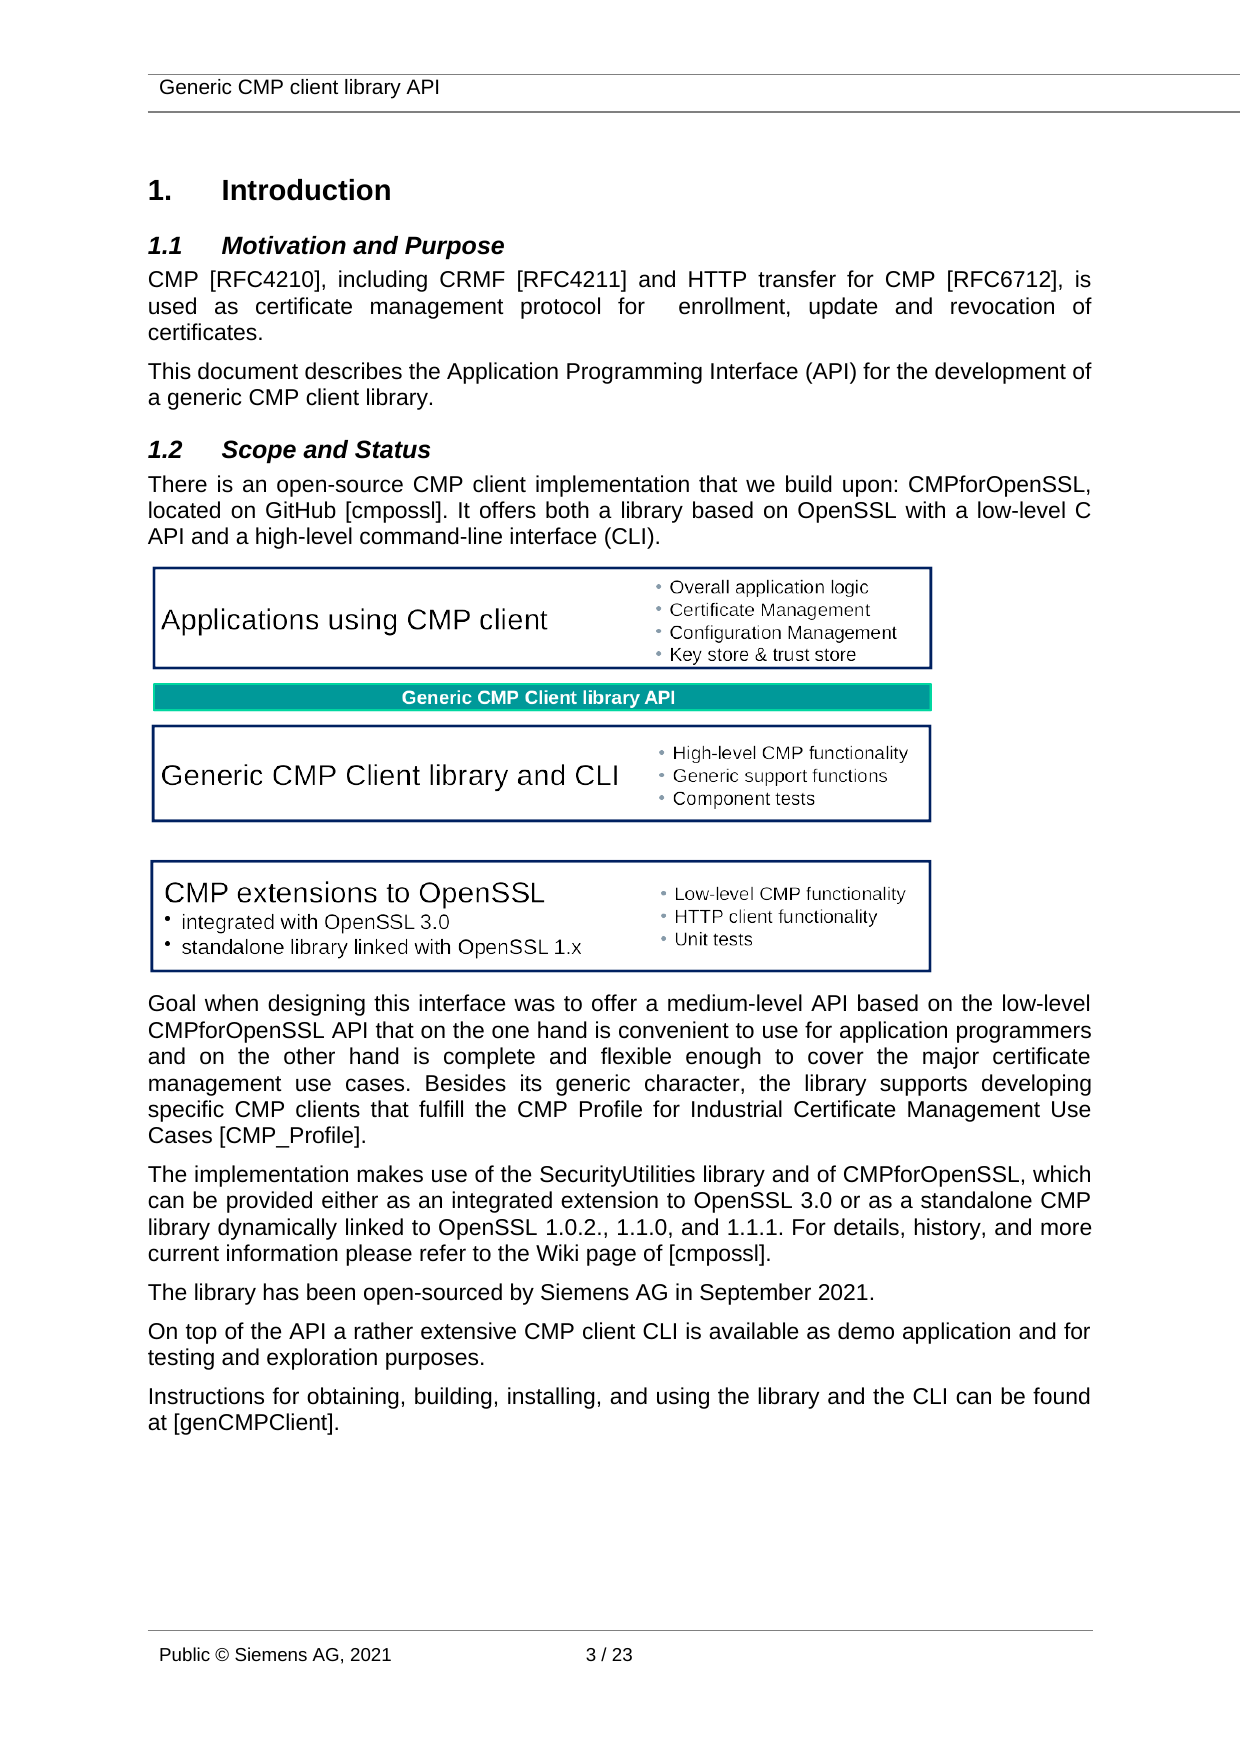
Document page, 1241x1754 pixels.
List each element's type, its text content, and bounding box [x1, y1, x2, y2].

text This document describes the Application Programming Interface (API) for the development of a generic CMP client library. [148, 358, 1092, 411]
text The implementation makes use of the SecurityUtilities library and of CMPforOpenSSL, which can be provided either as an integrated extension to OpenSSL 3.0 or as a standalone CMP library dynamically linked to OpenSSL 1.0.2., 1.1.0, and 1.1.1. For details, history, and more current information please refer to the Wiki page of [cmpossl]. [148, 1161, 1092, 1266]
subtitle Motivation and Purpose [148, 231, 1092, 260]
text The library has been open-sourced by Siemens AG in September 2021. [148, 1279, 1092, 1305]
subtitle Introduction [148, 173, 1092, 206]
text CMP [RFC4210], including CRMF [RFC4211] and HTTP transfer for CMP [RFC6712], is used as certificate management protocol for enrollment, update and revocation of certificates. [148, 266, 1092, 345]
text Goal when designing this interface was to offer a medium-level API based on the low-level CMPforOpenSSL API that on the one hand is convenient to use for application programmers and on the other hand is complete and flexible enough to cover the major certificate management use cases. Besides its generic character, the library supports developing specific CMP clients that fulfill the CMP Profile for Industrial Certificate Management Use Cases [CMP_Profile]. [148, 990, 1092, 1148]
subtitle Scope and Status [148, 436, 1092, 464]
text Instructions for obtaining, building, installing, and using the library and the CLI can be found at [genCMPClient]. [148, 1383, 1092, 1436]
picture [147, 562, 937, 978]
text There is an open-source CMP client implementation that we build upon: CMPforOpenSSL, located on GitHub [cmpossl]. It offers both a library based on OpenSSL with a low-level C API and a high-level command-line interface (CLI). [148, 471, 1092, 549]
text On top of the API a rather extensive CMP client CLI is available as demo application and for testing and exploration purposes. [148, 1318, 1092, 1371]
